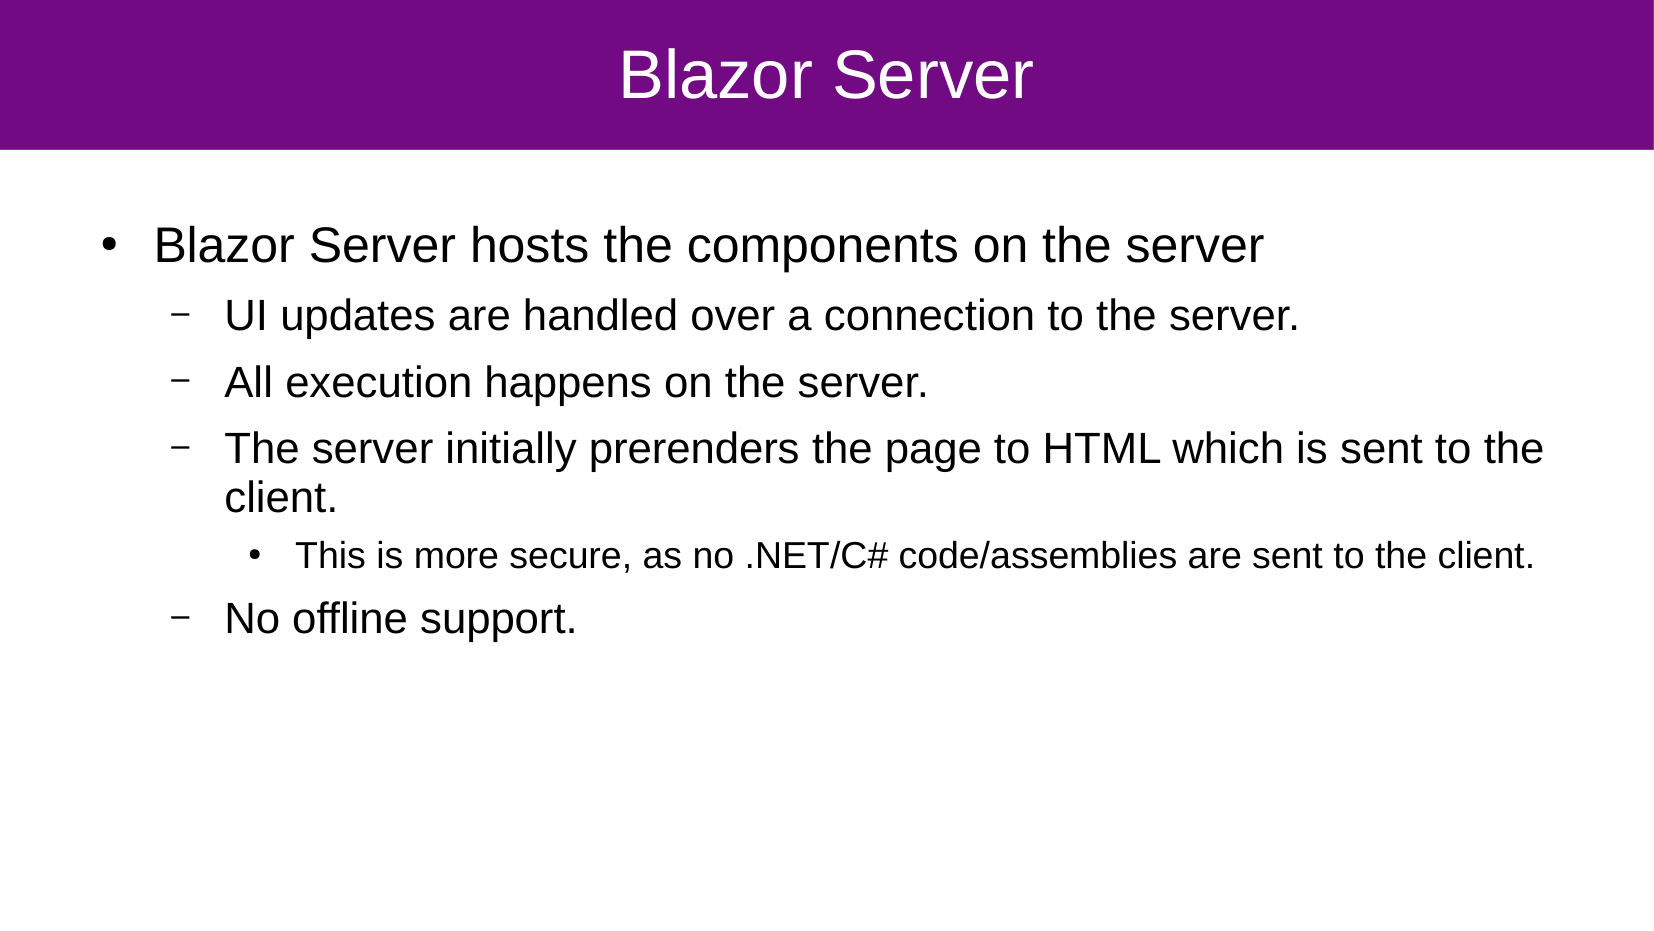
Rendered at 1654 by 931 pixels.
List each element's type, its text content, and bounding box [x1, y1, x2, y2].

list Blazor Server hosts the components on the server UI updates are handled over a connection to the server. All execution happens on the server. The server initially prerenders the page to HTML which is sent to the client. This is more secure, as no .NET/C# code/assemblies are sent to the client. No offline support. [82, 217, 1571, 757]
title Blazor Server [82, 0, 1571, 150]
